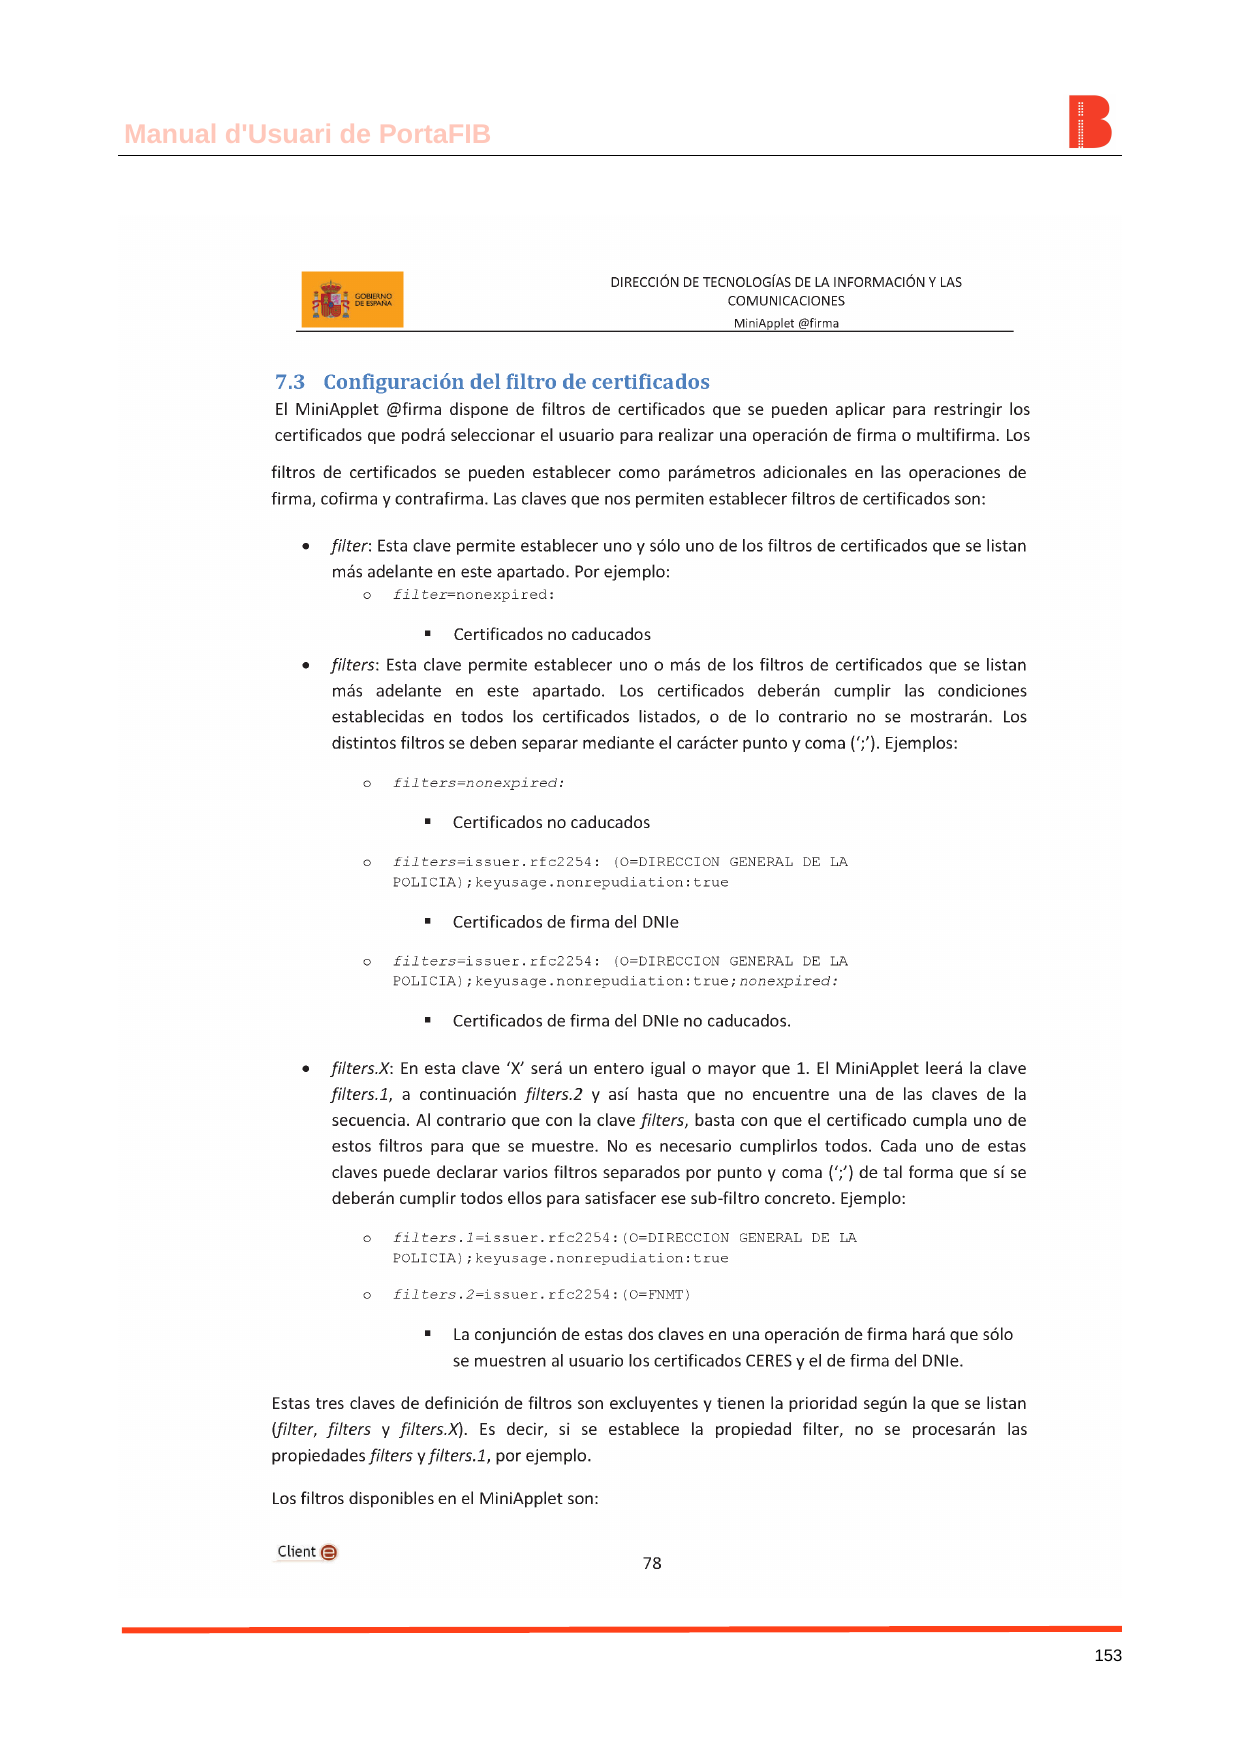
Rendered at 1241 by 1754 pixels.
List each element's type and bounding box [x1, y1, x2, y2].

picture [1063, 94, 1117, 150]
picture [118, 215, 1123, 1598]
